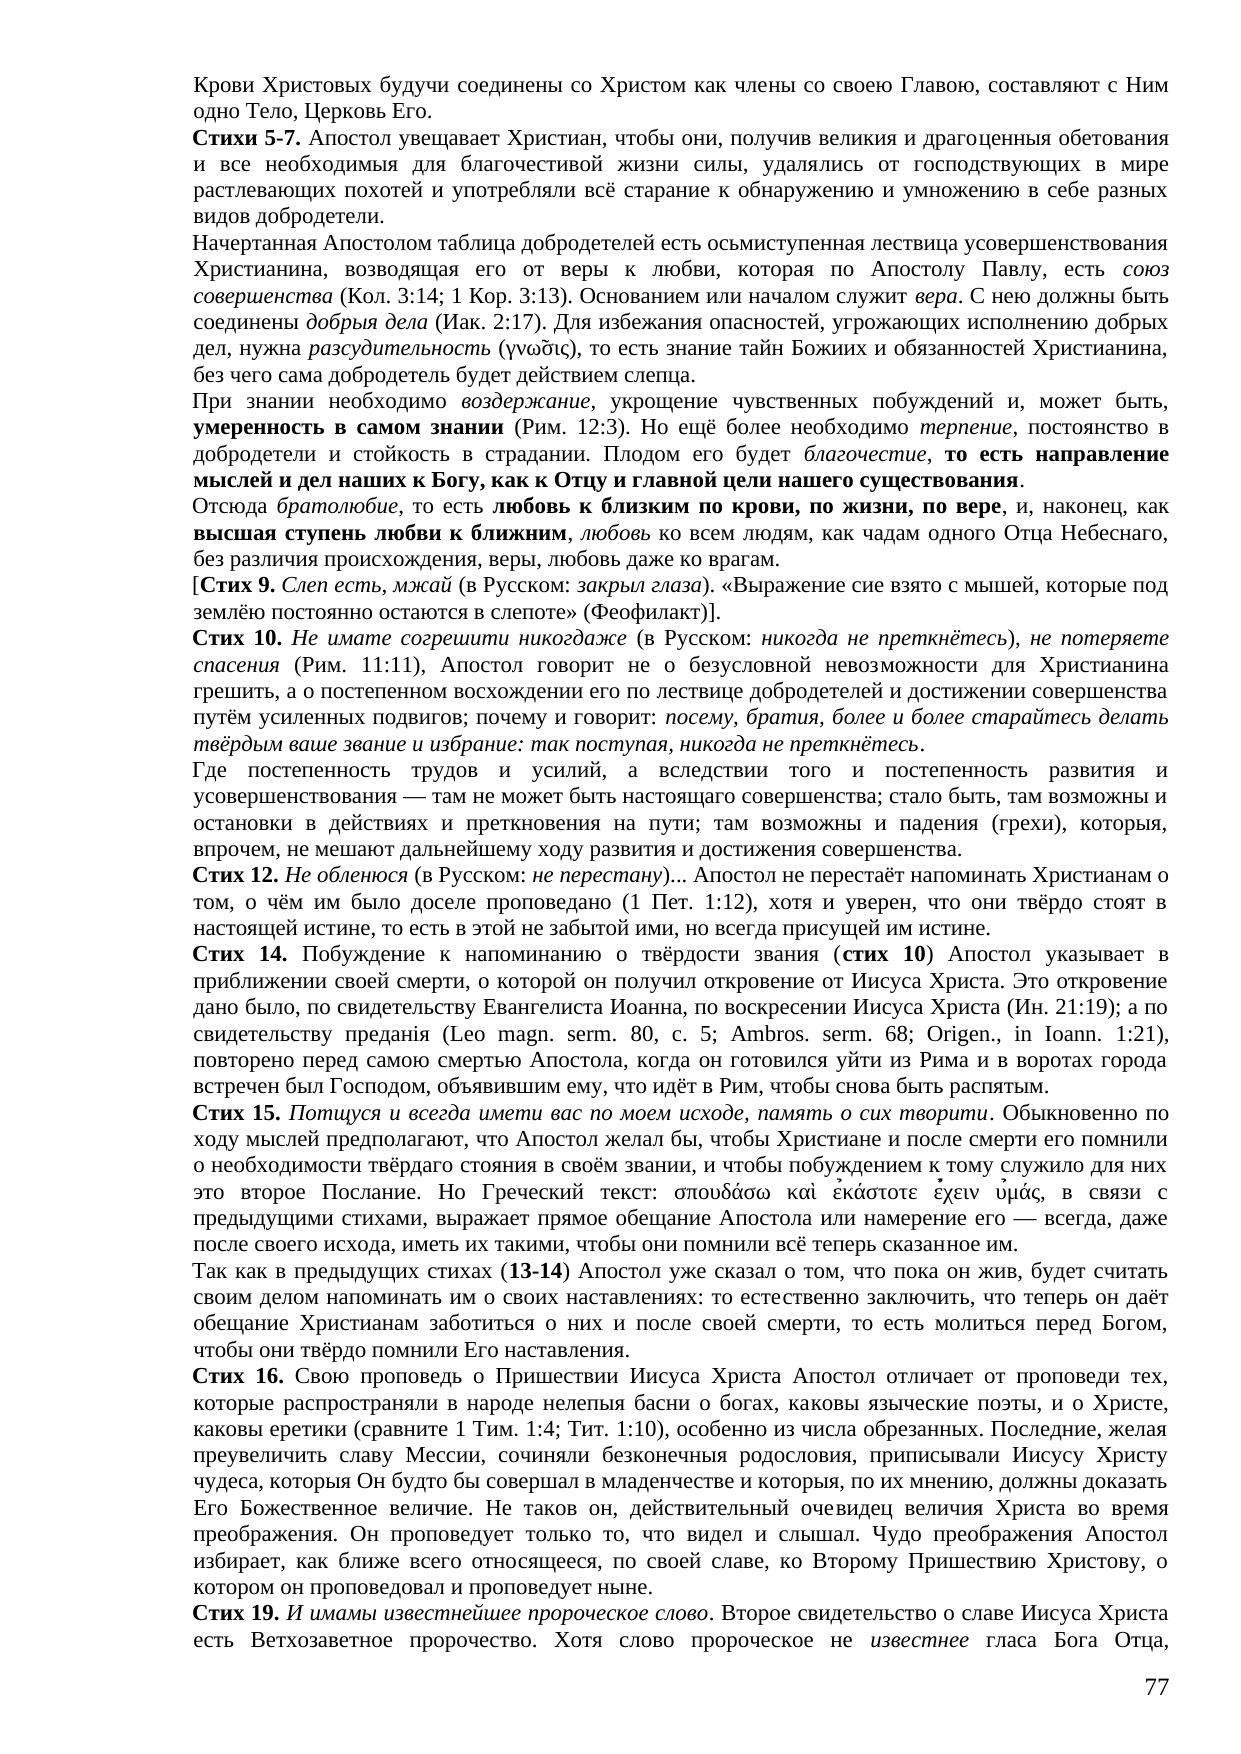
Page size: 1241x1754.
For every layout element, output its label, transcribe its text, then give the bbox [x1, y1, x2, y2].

text Стих 10. Не имате согрешити никогдаже (в Русском: никогда не преткнётесь), не потеряете спасения (Рим. 11:11), Апостол говорит не о безусловной невоз­можности для Христианина грешить, а о постепенном восхождении его по лествице добродетелей и достижении совершенства путём усиленных подвигов; почему и говорит: посему, братия, более и более старайтесь делать твёрдым ваше звание и избрание: так поступая, никогда не преткнётесь. [192, 624, 1169, 756]
text Начертанная Апостолом таблица добродетелей есть осьмиступенная лествица усовершенствования Христианина, возводящая его от веры к любви, которая по Апостолу Павлу, есть союз совершенства (Кол. 3:14; 1 Кор. 3:13). Основанием или началом служит вера. С нею должны быть соединены добрыя дела (Иак. 2:17). Для избежания опасностей, угрожающих исполнению добрых дел, нужна разсудительность (γνω̃σις), то есть знание тайн Божиих и обязанностей Христианина, без чего сама добродетель будет действием слепца. [192, 229, 1169, 387]
text Стих 19. И имамы известнейшее пророческое слово. Второе свидетельство о славе Иисуса Христа есть Ветхозаветное пророчество. Хотя слово пророческое не изве­стнее гласа Бога Отца, [192, 1599, 1169, 1652]
text Стих 15. Потщуся и всегда имети вас по моем исходе, память о сих творити. Обыкновенно по ходу мыслей предполагают, что Апостол желал бы, чтобы Христиане и после смерти его помнили о необходимости твёрдаго стояния в своём звании, и чтобы побуждением к тому служило для них это второе Послание. Но Греческий текст: σπουδάσω καὶ ε̉κάστοτε ε̉́χειν υ̉μάς, в связи с предыдущими стихами, выражает прямое обещание Апостола или намерение его — всегда, даже после своего исхода, иметь их такими, чтобы они помнили всё теперь сказан­ное им. [192, 1099, 1169, 1257]
text Стих 12. Не обленюся (в Русском: не перестану)... Апостол не перестаёт напоми­нать Христианам о том, о чём им было доселе проповедано (1 Пет. 1:12), хотя и уверен, что они твёрдо стоят в настоящей истине, то есть в этой не забытой ими, но всегда присущей им истине. [192, 861, 1169, 941]
text При знании необходимо воздержание, укрощение чувственных побуждений и, может быть, умеренность в самом знании (Рим. 12:3). Но ещё более необходимо терпение, постоянство в добродетели и стойкость в страдании. Плодом его будет благочестие, то есть направление мыслей и дел наших к Богу, как к Отцу и главной цели нашего существования. [192, 387, 1169, 492]
text Так как в предыдущих стихах (13-14) Апостол уже сказал о том, что пока он жив, будет считать своим делом напоминать им о своих наставлениях: то есте­ственно заключить, что теперь он даёт обещание Христианам заботиться о них и после своей смерти, то есть молиться перед Богом, чтобы они твёрдо помнили Его наставления. [192, 1257, 1169, 1362]
text Стих 16. Свою проповедь о Пришествии Иисуса Христа Апостол отличает от проповеди тех, которые распространяли в народе нелепыя басни о богах, ка­ковы языческие поэты, и о Христе, каковы еретики (сравните 1 Тим. 1:4; Тит. 1:10), особенно из числа обрезанных. Последние, желая преувеличить славу Мессии, сочиняли безконечныя родословия, приписывали Иисусу Христу чуде­са, которыя Он будто бы совершал в младенчестве и которыя, по их мнению, должны доказать Его Божественное величие. Не таков он, действительный оче­видец величия Христа во время преображения. Он проповедует только то, что видел и слышал. Чудо преображения Апостол избирает, как ближе всего отно­сящееся, по своей славе, ко Второму Пришествию Христову, о котором он проповедовал и проповедует ныне. [192, 1362, 1169, 1599]
text Стихи 5-7. Апостол увещавает Христиан, чтобы они, получив великия и драго­ценныя обетования и все необходимыя для благочестивой жизни силы, удаля­лись от господствующих в мире растлевающих похотей и употребляли всё старание к обнаружению и умножению в себе разных видов добродетели. [192, 123, 1169, 229]
text Где постепенность трудов и усилий, а вследствии того и постепенность развития и усовершенствования — там не может быть настоящаго совершенства; стало быть, там возможны и остановки в действиях и преткновения на пути; там возможны и падения (грехи), которыя, впрочем, не мешают дальнейшему ходу развития и достижения совершенства. [192, 756, 1169, 861]
text Отсюда братолюбие, то есть любовь к близким по крови, по жизни, по вере, и, наконец, как высшая ступень любви к ближним, любовь ко всем людям, как чадам одного Отца Небеснаго, без различия происхождения, веры, любовь даже ко врагам. [192, 492, 1169, 572]
text Крови Христовых будучи соединены со Христом как чле­ны со своею Главою, составляют с Ним одно Тело, Церковь Его. [192, 71, 1169, 123]
text [Стих 9. Слеп есть, мжай (в Русском: закрыл глаза). «Выражение сие взято с мышей, которые под землёю постоянно остаются в слепоте» (Феофилакт)]. [192, 572, 1169, 624]
text Стих 14. Побуждение к напоминанию о твёрдости звания (стих 10) Апостол ука­зывает в приближении своей смерти, о которой он получил откровение от Иисуса Христа. Это откровение дано было, по свидетельству Евангелиста Иоанна, по воскресении Иисуса Христа (Ин. 21:19); а по свидетельству преданія (Leo magn. serm. 80, с. 5; Ambros. serm. 68; Origen., in Ioann. 1:21), повторено перед самою смертью Апостола, когда он готовился уйти из Рима и в воротах города встречен был Господом, объявившим ему, что идёт в Рим, чтобы снова быть распятым. [192, 941, 1169, 1099]
